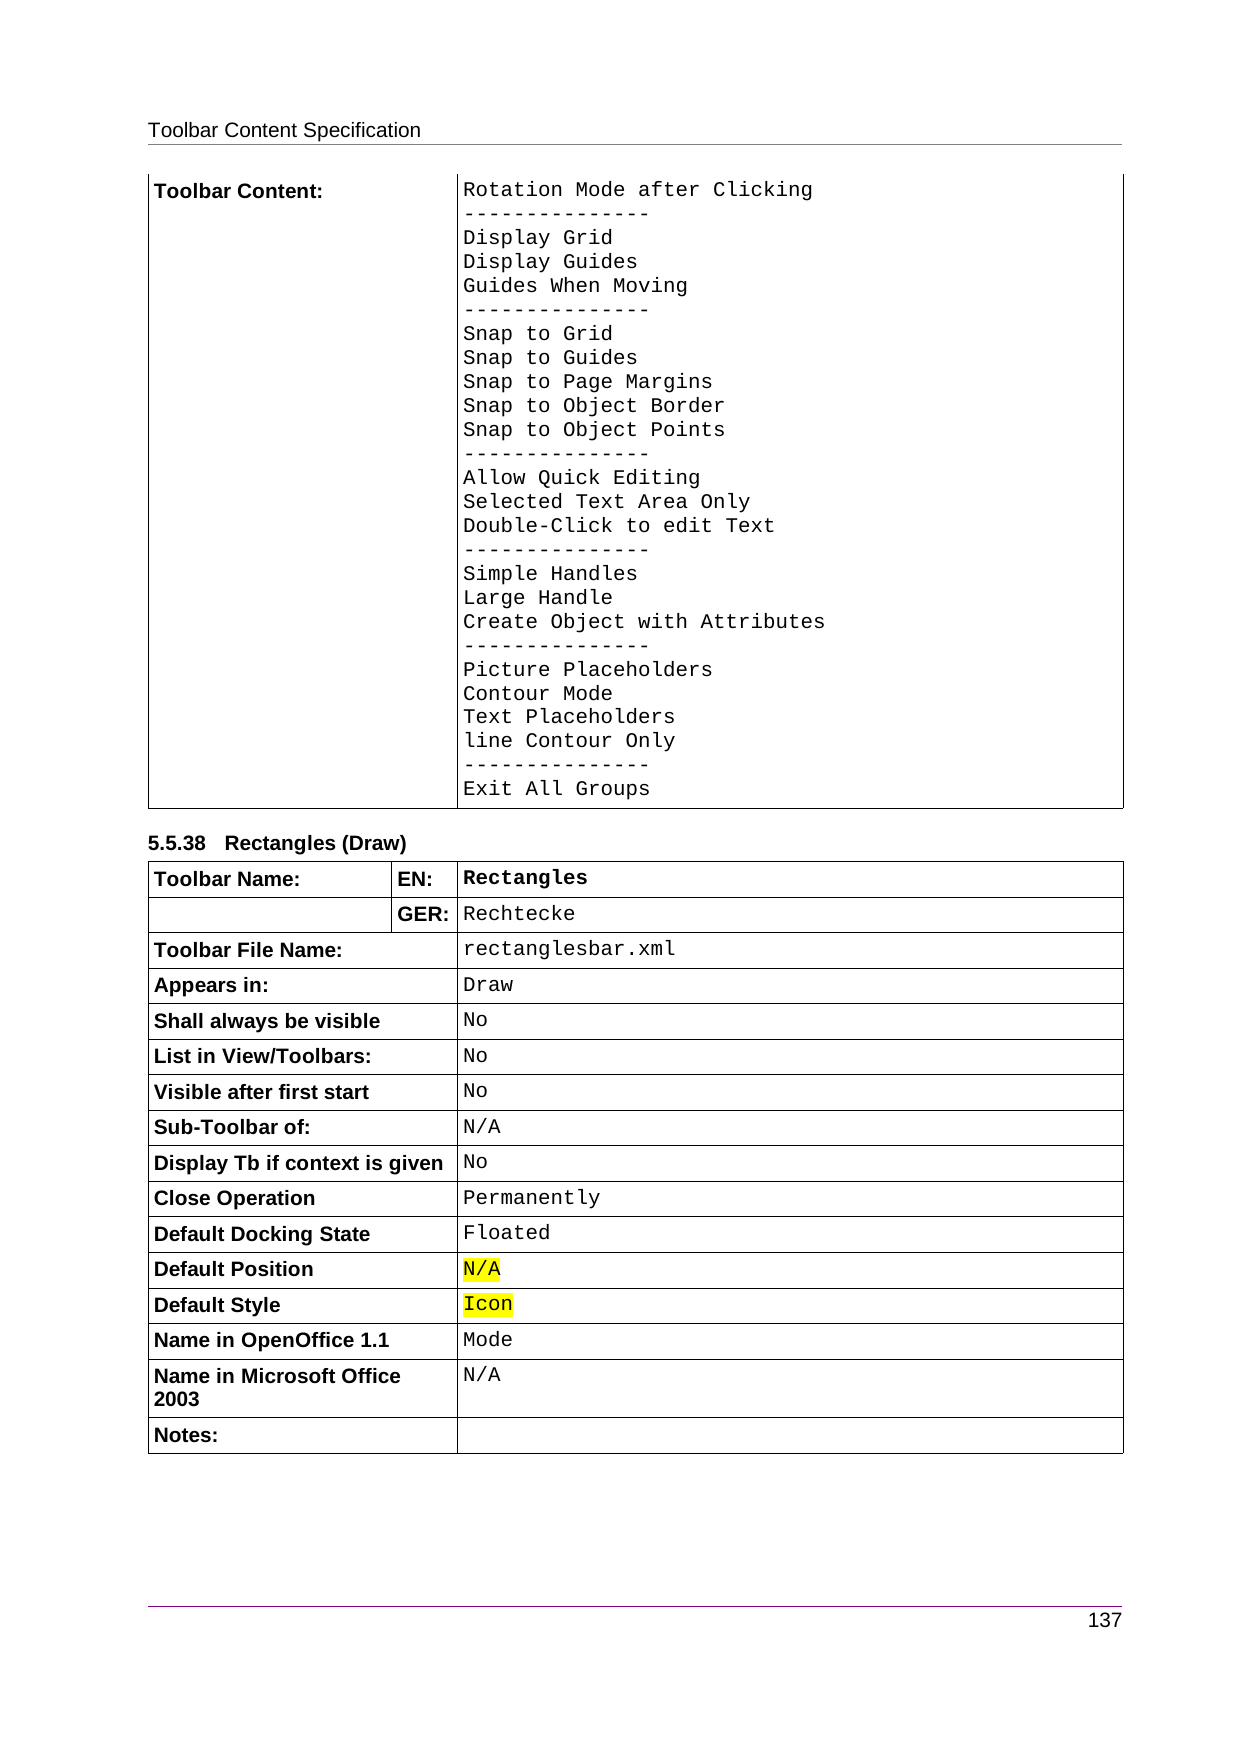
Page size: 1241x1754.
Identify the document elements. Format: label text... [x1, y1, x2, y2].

subtitle Rectangles (Draw) [148, 832, 1122, 855]
table_cell Shall always be visible [149, 1004, 457, 1039]
table_cell Display Tb if context is given [149, 1146, 457, 1181]
table_cell Visible after first start [149, 1075, 457, 1110]
table_cell Default Docking State [149, 1217, 457, 1252]
table_cell Mode [458, 1324, 1123, 1359]
table_cell N/A [458, 1360, 1123, 1417]
table_cell No [458, 1146, 1123, 1181]
table_cell Icon [458, 1289, 1123, 1323]
table_cell N/A [458, 1111, 1123, 1145]
table_cell N/A [458, 1253, 1123, 1288]
table_header EN: [392, 862, 457, 897]
table_cell Close Operation [149, 1182, 457, 1216]
table_cell Notes: [149, 1418, 457, 1453]
table_cell Name in OpenOffice 1.1 [149, 1324, 457, 1359]
table_cell GER: [392, 898, 457, 932]
table_cell No [458, 1075, 1123, 1110]
table_cell [149, 898, 391, 932]
table_cell rectanglesbar.xml [458, 933, 1123, 968]
table_cell Toolbar Content: [149, 174, 457, 808]
table_cell Draw [458, 969, 1123, 1003]
table_cell Sub-Toolbar of: [149, 1111, 457, 1145]
table_cell Permanently [458, 1182, 1123, 1216]
table_cell [458, 1418, 1123, 1453]
table_cell Rotation Mode after Clicking --------------- Display Grid Display Guides Guides When Moving --------------- Snap to Grid Snap to Guides Snap to Page Margins Snap to Object Border Snap to Object Points --------------- Allow Quick Editing Selected Text Area Only Double-Click to edit Text --------------- Simple Handles Large Handle Create Object with Attributes --------------- Picture Placeholders Contour Mode Text Placeholders line Contour Only --------------- Exit All Groups [458, 174, 1123, 808]
table_header Toolbar Name: [149, 862, 391, 897]
table_cell No [458, 1004, 1123, 1039]
table_cell Toolbar File Name: [149, 933, 457, 968]
table_cell Default Position [149, 1253, 457, 1288]
table_cell No [458, 1040, 1123, 1074]
table_cell List in View/Toolbars: [149, 1040, 457, 1074]
table_cell Appears in: [149, 969, 457, 1003]
table_cell Floated [458, 1217, 1123, 1252]
table_cell Default Style [149, 1289, 457, 1323]
table_cell Rechtecke [458, 898, 1123, 932]
table_cell Name in Microsoft Office 2003 [149, 1360, 457, 1417]
table_header Rectangles [458, 862, 1123, 897]
